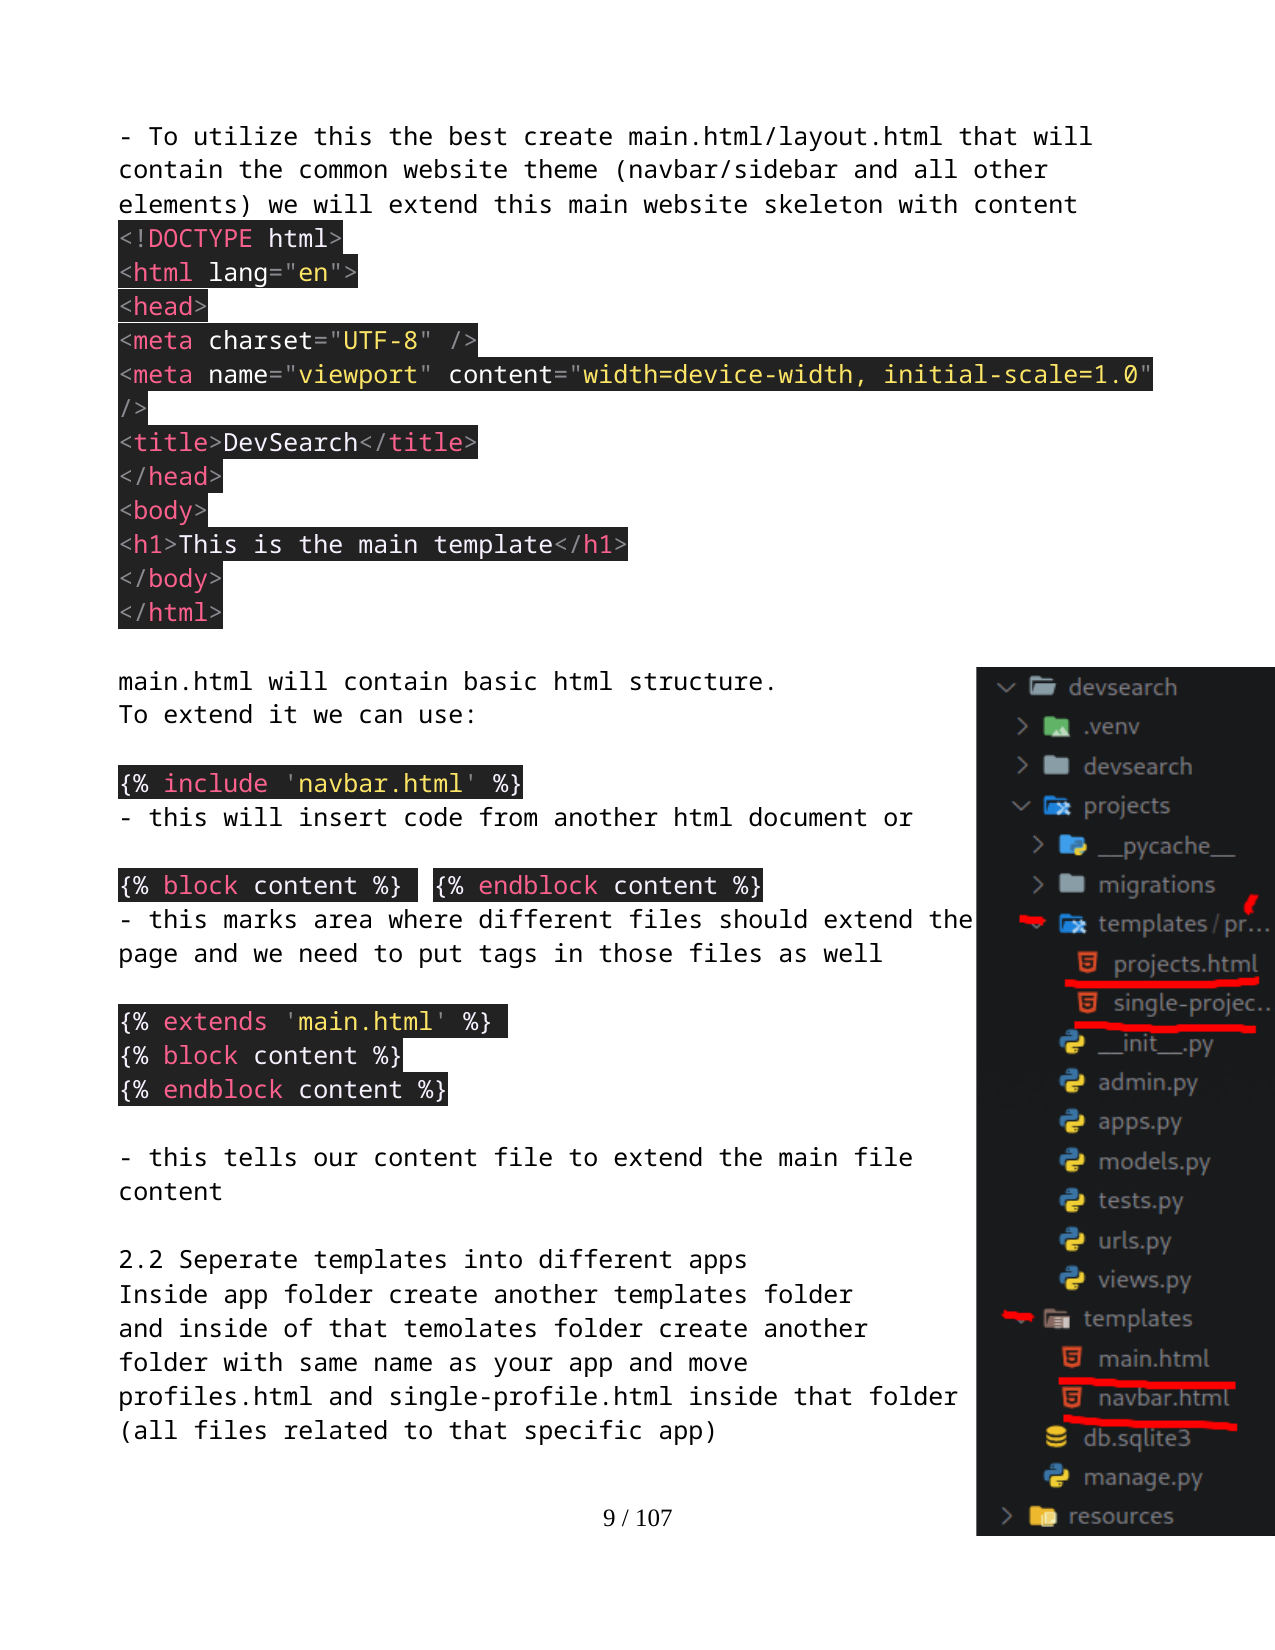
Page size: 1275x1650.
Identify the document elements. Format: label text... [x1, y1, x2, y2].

text - To utilize this the best create main.html/layout.html that will contain the common website theme (navbar/sidebar and all other elements) we will extend this main website skeleton with content [118, 118, 1157, 220]
text (all files related to that specific app) [118, 1412, 976, 1447]
text <title>DevSearch</title> [118, 425, 1157, 459]
text </html> [118, 595, 1157, 629]
text <meta charset="UTF-8" /> [118, 322, 1157, 357]
text <head> [118, 288, 1157, 322]
text main.html will contain basic html structure. [118, 663, 1157, 697]
text - this will insert code from another html document or [118, 799, 976, 833]
text <!DOCTYPE html> [118, 220, 1157, 254]
text </body> [118, 561, 1157, 595]
text {% block content %} [118, 1038, 976, 1072]
text folder with same name as your app and move [118, 1344, 976, 1378]
text <meta name="viewport" content="width=device-width, initial-scale=1.0" /> [118, 357, 1157, 425]
picture [976, 667, 1275, 1536]
text <html lang="en"> [118, 254, 1157, 288]
text <body> [118, 493, 1157, 527]
text {% endblock content %} [118, 1072, 976, 1106]
text profiles.html and single-profile.html inside that folder [118, 1378, 976, 1412]
text To extend it we can use: [118, 697, 976, 731]
text {% block content %} {% endblock content %} [118, 867, 976, 902]
text {% extends 'main.html' %} [118, 1004, 976, 1038]
text 2.2 Seperate templates into different apps [118, 1242, 976, 1276]
text - this tells our content file to extend the main file content [118, 1140, 976, 1208]
text <h1>This is the main template</h1> [118, 527, 1157, 561]
text and inside of that temolates folder create another [118, 1310, 976, 1344]
text </head> [118, 459, 1157, 493]
text {% include 'navbar.html' %} [118, 765, 976, 799]
text Inside app folder create another templates folder [118, 1276, 976, 1310]
text - this marks area where different files should extend the page and we need to put tags in those files as well [118, 902, 976, 970]
